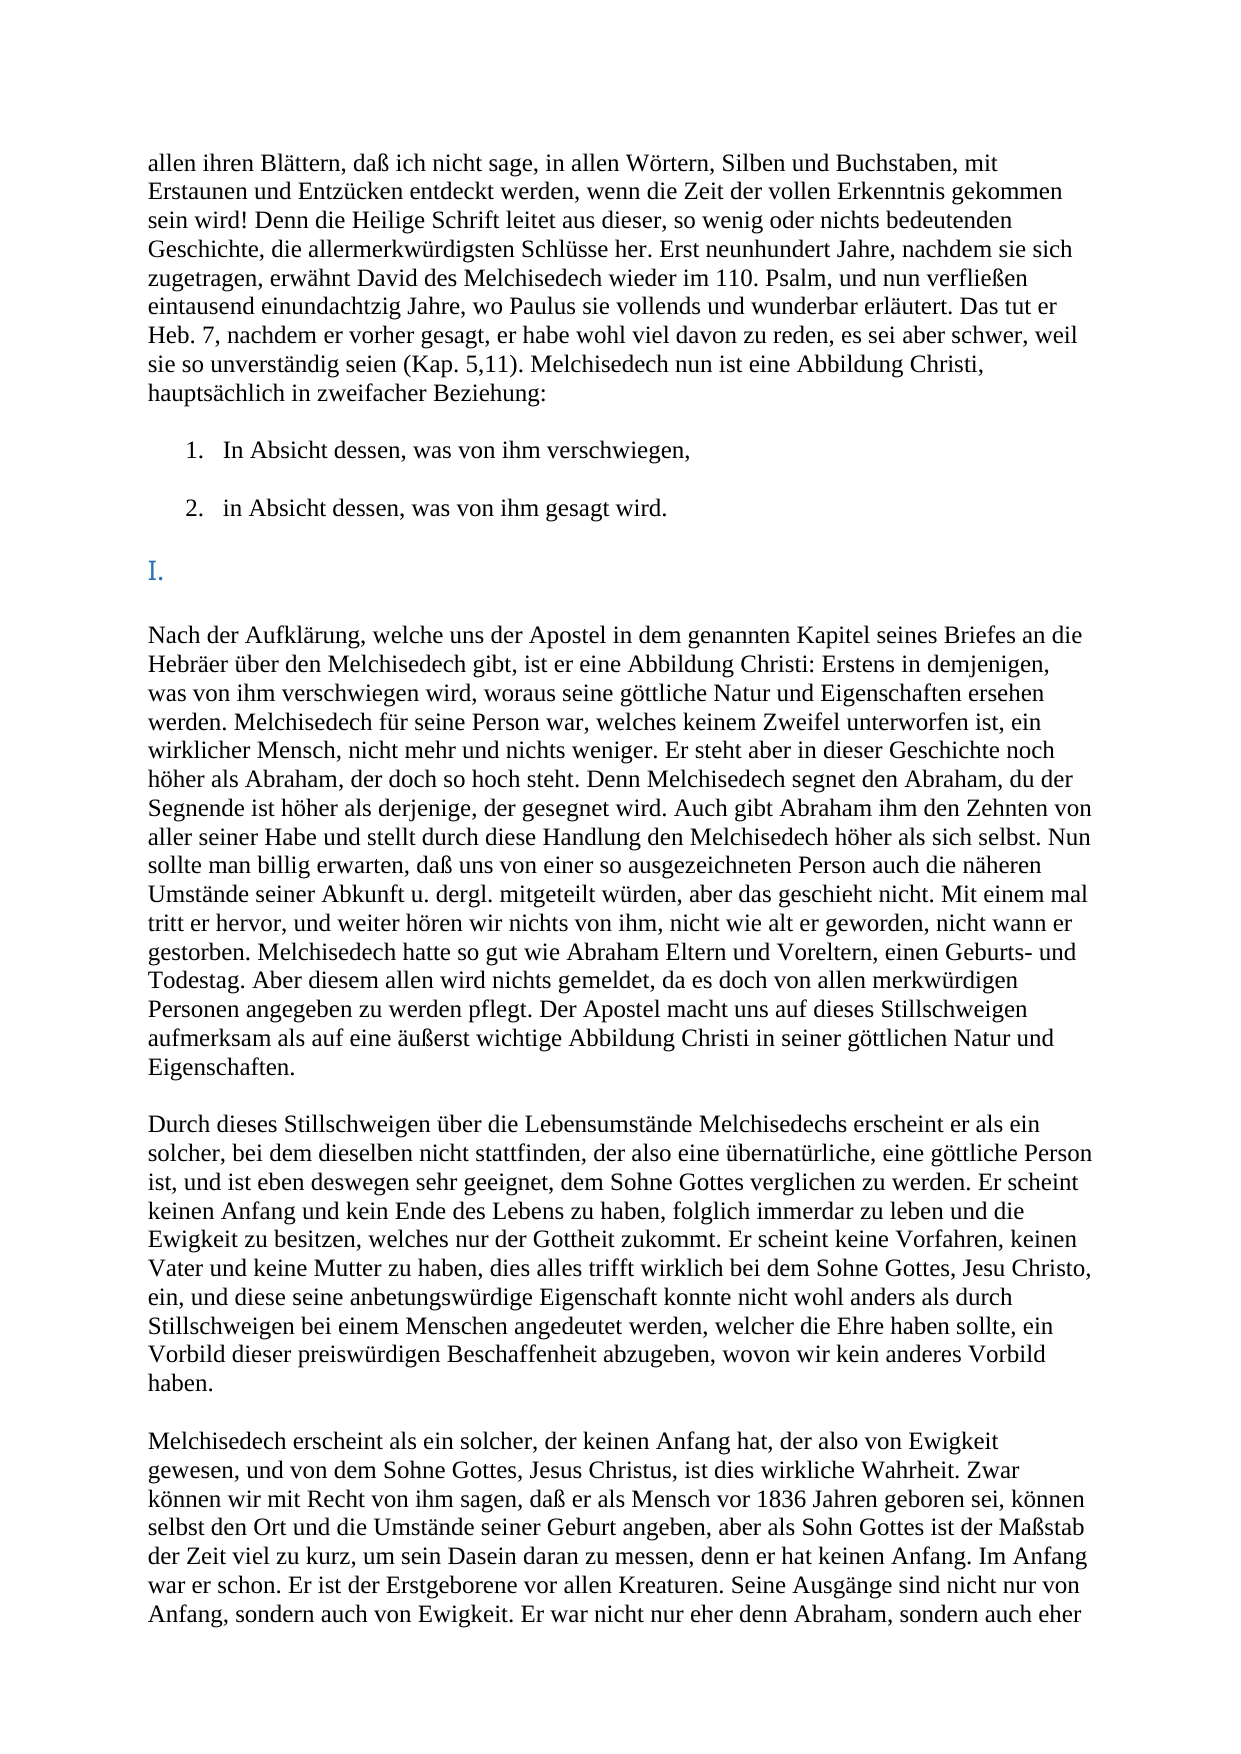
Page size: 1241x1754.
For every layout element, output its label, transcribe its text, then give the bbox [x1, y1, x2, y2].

text Melchisedech erscheint als ein solcher, der keinen Anfang hat, der also von Ewigkeit gewesen, und von dem Sohne Gottes, Jesus Christus, ist dies wirkliche Wahrheit. Zwar können wir mit Recht von ihm sagen, daß er als Mensch vor 1836 Jahren geboren sei, können selbst den Ort und die Umstände seiner Geburt angeben, aber als Sohn Gottes ist der Maßstab der Zeit viel zu kurz, um sein Dasein daran zu messen, denn er hat keinen Anfang. Im Anfang war er schon. Er ist der Erstgeborene vor allen Kreaturen. Seine Ausgänge sind nicht nur von Anfang, sondern auch von Ewigkeit. Er war nicht nur eher denn Abraham, sondern auch eher [148, 1426, 1093, 1627]
list In Absicht dessen, was von ihm verschwiegen, [185, 436, 1093, 464]
list in Absicht dessen, was von ihm gesagt wird. [185, 493, 1093, 522]
text Durch dieses Stillschweigen über die Lebensumstände Melchisedechs erscheint er als ein solcher, bei dem dieselben nicht stattfinden, der also eine übernatürliche, eine göttliche Person ist, und ist eben deswegen sehr geeignet, dem Sohne Gottes verglichen zu werden. Er scheint keinen Anfang und kein Ende des Lebens zu haben, folglich immerdar zu leben und die Ewigkeit zu besitzen, welches nur der Gottheit zukommt. Er scheint keine Vorfahren, keinen Vater und keine Mutter zu haben, dies alles trifft wirklich bei dem Sohne Gottes, Jesu Christo, ein, und diese seine anbetungswürdige Eigenschaft konnte nicht wohl anders als durch Stillschweigen bei einem Menschen angedeutet werden, welcher die Ehre haben sollte, ein Vorbild dieser preiswürdigen Beschaffenheit abzugeben, wovon wir kein anderes Vorbild haben. [148, 1109, 1093, 1397]
text allen ihren Blättern, daß ich nicht sage, in allen Wörtern, Silben und Buchstaben, mit Erstaunen und Entzücken entdeckt werden, wenn die Zeit der vollen Erkenntnis gekommen sein wird! Denn die Heilige Schrift leitet aus dieser, so wenig oder nichts bedeutenden Geschichte, die allermerkwürdigsten Schlüsse her. Erst neunhundert Jahre, nachdem sie sich zugetragen, erwähnt David des Melchisedech wieder im 110. Psalm, und nun verfließen eintausend einundachtzig Jahre, wo Paulus sie vollends und wunderbar erläutert. Das tut er Heb. 7, nachdem er vorher gesagt, er habe wohl viel davon zu reden, es sei aber schwer, weil sie so unverständig seien (Kap. 5,11). Melchisedech nun ist eine Abbildung Christi, hauptsächlich in zweifacher Beziehung: [148, 148, 1093, 406]
subtitle I. [148, 551, 1093, 588]
text Nach der Aufklärung, welche uns der Apostel in dem genannten Kapitel seines Briefes an die Hebräer über den Melchisedech gibt, ist er eine Abbildung Christi: Erstens in demjenigen, was von ihm verschwiegen wird, woraus seine göttliche Natur und Eigenschaften ersehen werden. Melchisedech für seine Person war, welches keinem Zweifel unterworfen ist, ein wirklicher Mensch, nicht mehr und nichts weniger. Er steht aber in dieser Geschichte noch höher als Abraham, der doch so hoch steht. Denn Melchisedech segnet den Abraham, du der Segnende ist höher als derjenige, der gesegnet wird. Auch gibt Abraham ihm den Zehnten von aller seiner Habe und stellt durch diese Handlung den Melchisedech höher als sich selbst. Nun sollte man billig erwarten, daß uns von einer so ausgezeichneten Person auch die näheren Umstände seiner Abkunft u. dergl. mitgeteilt würden, aber das geschieht nicht. Mit einem mal tritt er hervor, und weiter hören wir nichts von ihm, nicht wie alt er geworden, nicht wann er gestorben. Melchisedech hatte so gut wie Abraham Eltern und Voreltern, einen Geburts- und Todestag. Aber diesem allen wird nichts gemeldet, da es doch von allen merkwürdigen Personen angegeben zu werden pflegt. Der Apostel macht uns auf dieses Stillschweigen aufmerksam als auf eine äußerst wichtige Abbildung Christi in seiner göttlichen Natur und Eigenschaften. [148, 620, 1093, 1080]
